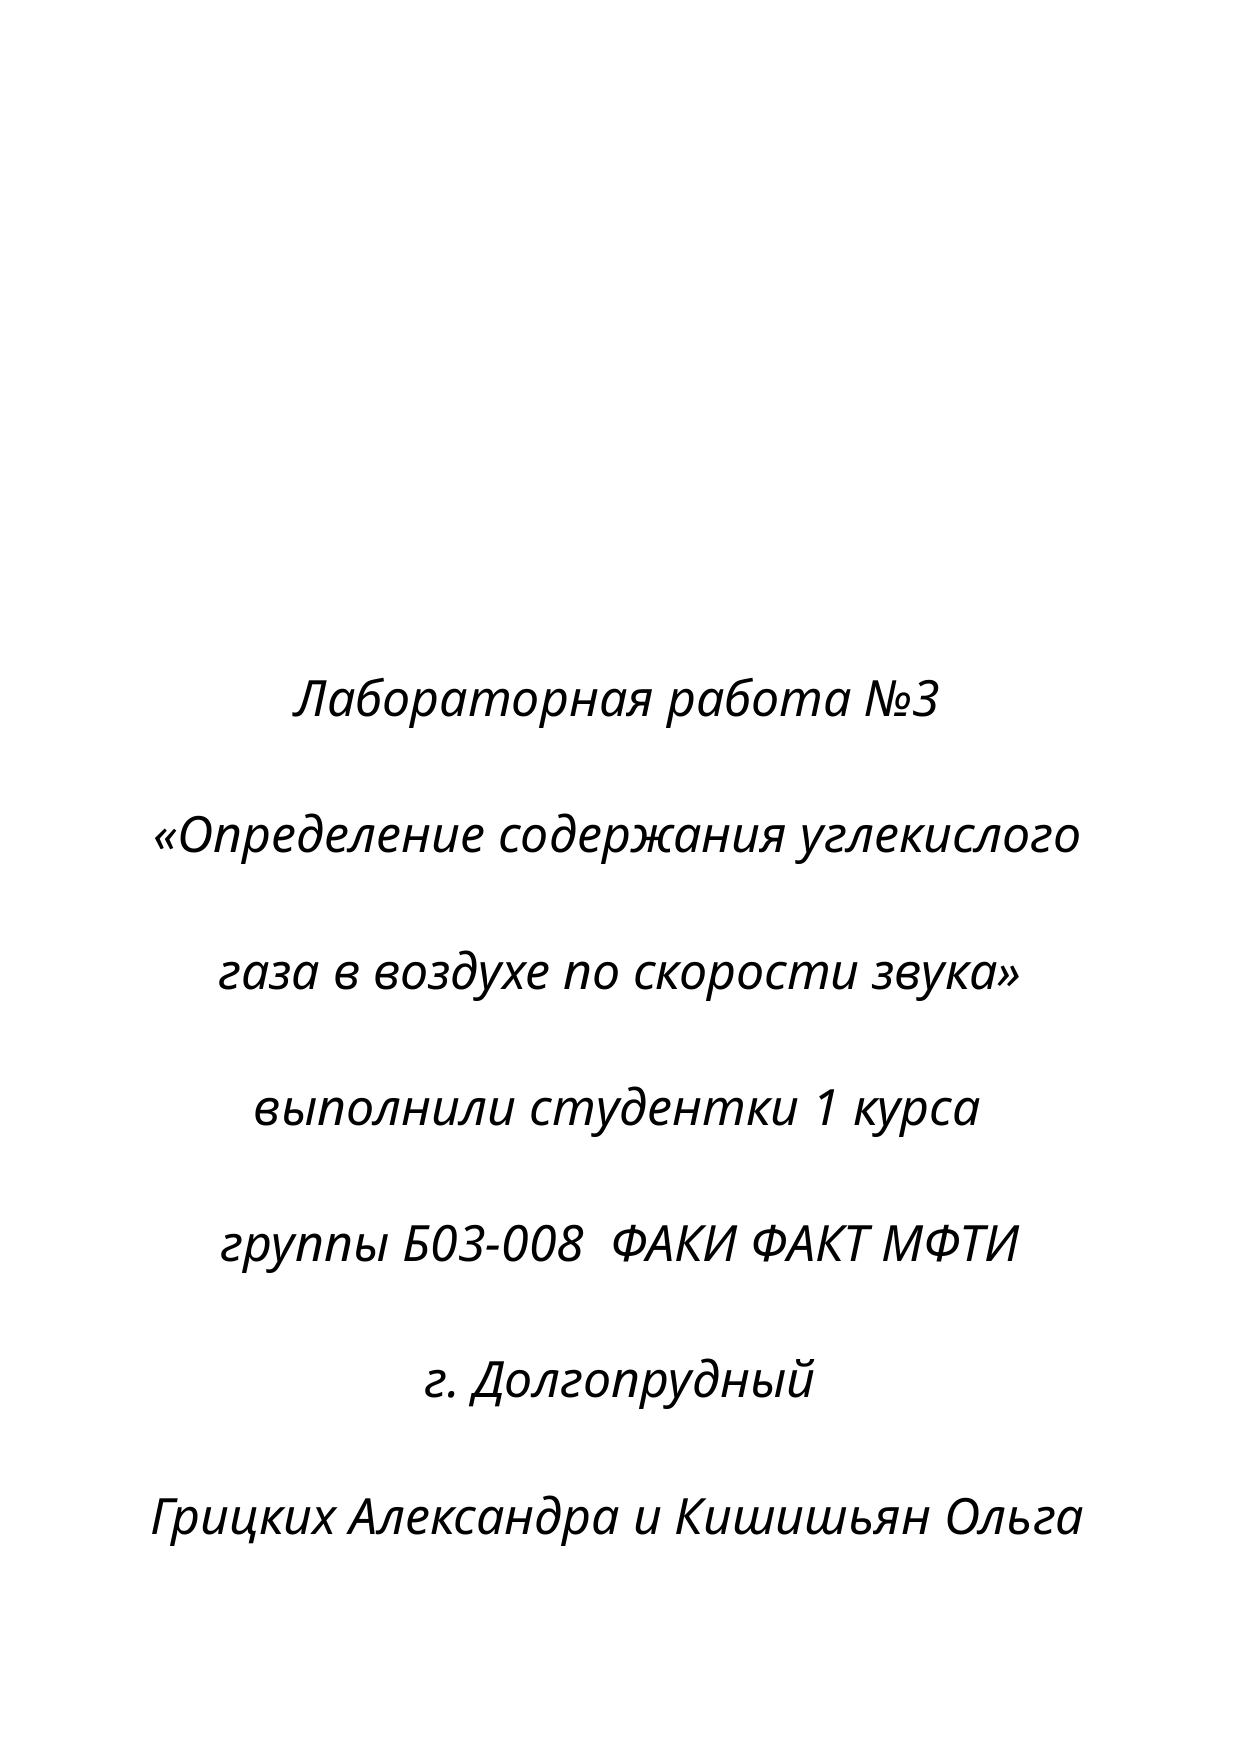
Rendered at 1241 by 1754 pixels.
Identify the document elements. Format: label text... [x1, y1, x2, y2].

text группы Б03-008 ФАКИ ФАКТ МФТИ [118, 1208, 1122, 1276]
text г. Долгопрудный [118, 1344, 1122, 1412]
text Лабораторная работа №3 [118, 663, 1122, 731]
text «Определение содержания углекислого газа в воздухе по скорости звука» выполнили студентки 1 курса [118, 799, 1122, 1140]
text Грицких Александра и Кишишьян Ольга [118, 1481, 1122, 1549]
